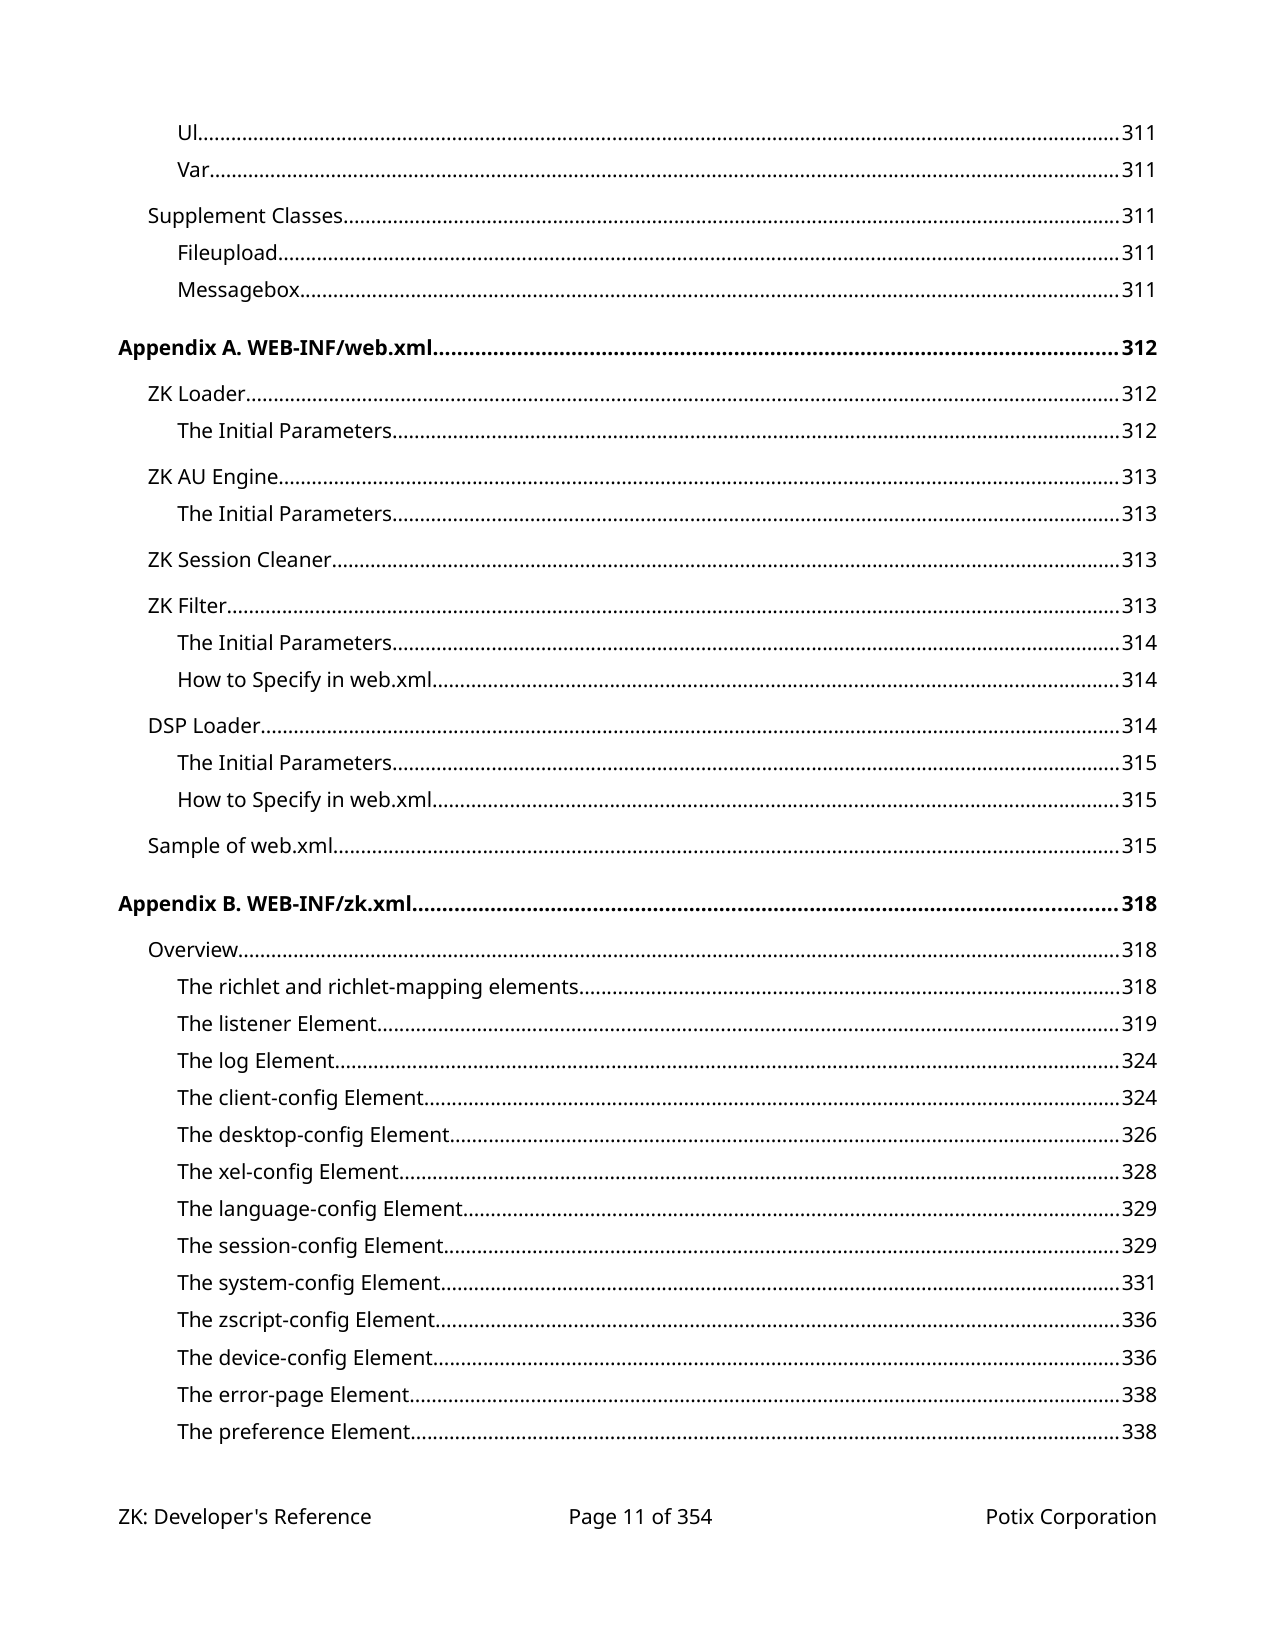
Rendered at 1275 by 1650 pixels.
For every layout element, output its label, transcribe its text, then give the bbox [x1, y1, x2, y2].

text The listener Element 319 [177, 1009, 1157, 1037]
text Var 311 [177, 155, 1157, 183]
text The richlet and richlet-mapping elements 318 [177, 972, 1157, 1000]
text The session-config Element 329 [177, 1231, 1157, 1260]
text The Initial Parameters 314 [177, 628, 1157, 656]
text DSP Loader 314 [148, 711, 1157, 739]
text The Initial Parameters 313 [177, 499, 1157, 527]
text Appendix B. WEB-INF/zk.xml 318 [118, 889, 1157, 917]
text ZK Loader 312 [148, 379, 1157, 407]
text How to Specify in web.xml 314 [177, 665, 1157, 693]
text Overview 318 [148, 935, 1157, 963]
text The zscript-config Element 336 [177, 1306, 1157, 1334]
text Appendix A. WEB-INF/web.xml 312 [118, 333, 1157, 361]
text ZK AU Engine 313 [148, 462, 1157, 490]
text The xel-config Element 328 [177, 1157, 1157, 1186]
text The preference Element 338 [177, 1417, 1157, 1445]
text The Initial Parameters 315 [177, 748, 1157, 776]
text Fileupload 311 [177, 238, 1157, 266]
text How to Specify in web.xml 315 [177, 785, 1157, 813]
text The client-config Element 324 [177, 1083, 1157, 1111]
text The device-config Element 336 [177, 1343, 1157, 1371]
text Ul 311 [177, 118, 1157, 146]
text The desktop-config Element 326 [177, 1120, 1157, 1148]
text ZK Session Cleaner 313 [148, 545, 1157, 573]
text Supplement Classes 311 [148, 201, 1157, 229]
text The system-config Element 331 [177, 1268, 1157, 1297]
text The Initial Parameters 312 [177, 416, 1157, 444]
text Sample of web.xml 315 [148, 831, 1157, 859]
text ZK Filter 313 [148, 591, 1157, 619]
text The error-page Element 338 [177, 1380, 1157, 1408]
text The language-config Element 329 [177, 1194, 1157, 1223]
text The log Element 324 [177, 1046, 1157, 1074]
text Messagebox 311 [177, 275, 1157, 303]
